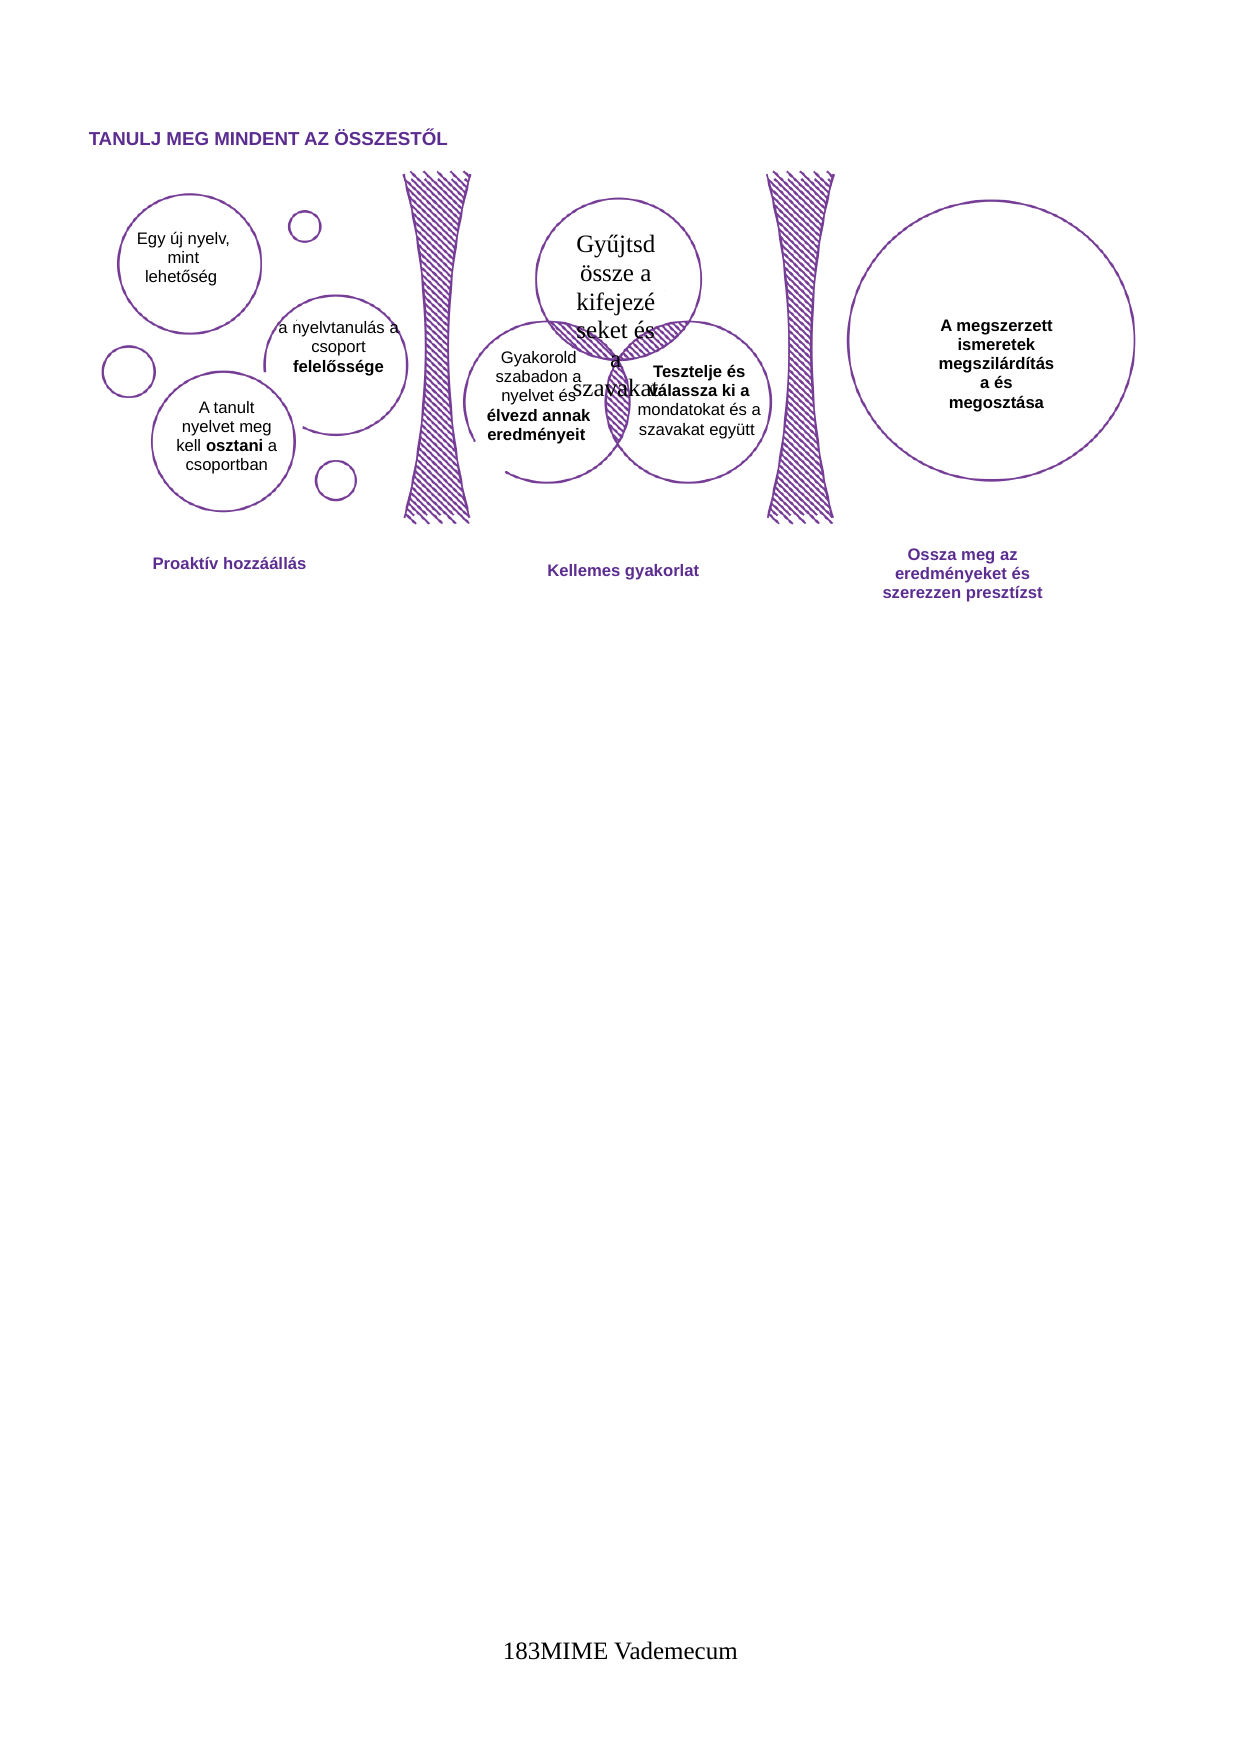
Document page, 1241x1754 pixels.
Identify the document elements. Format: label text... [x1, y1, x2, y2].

picture [70, 164, 1140, 537]
text TANULJ MEG MINDENT AZ ÖSSZESTŐL [88, 128, 1152, 149]
